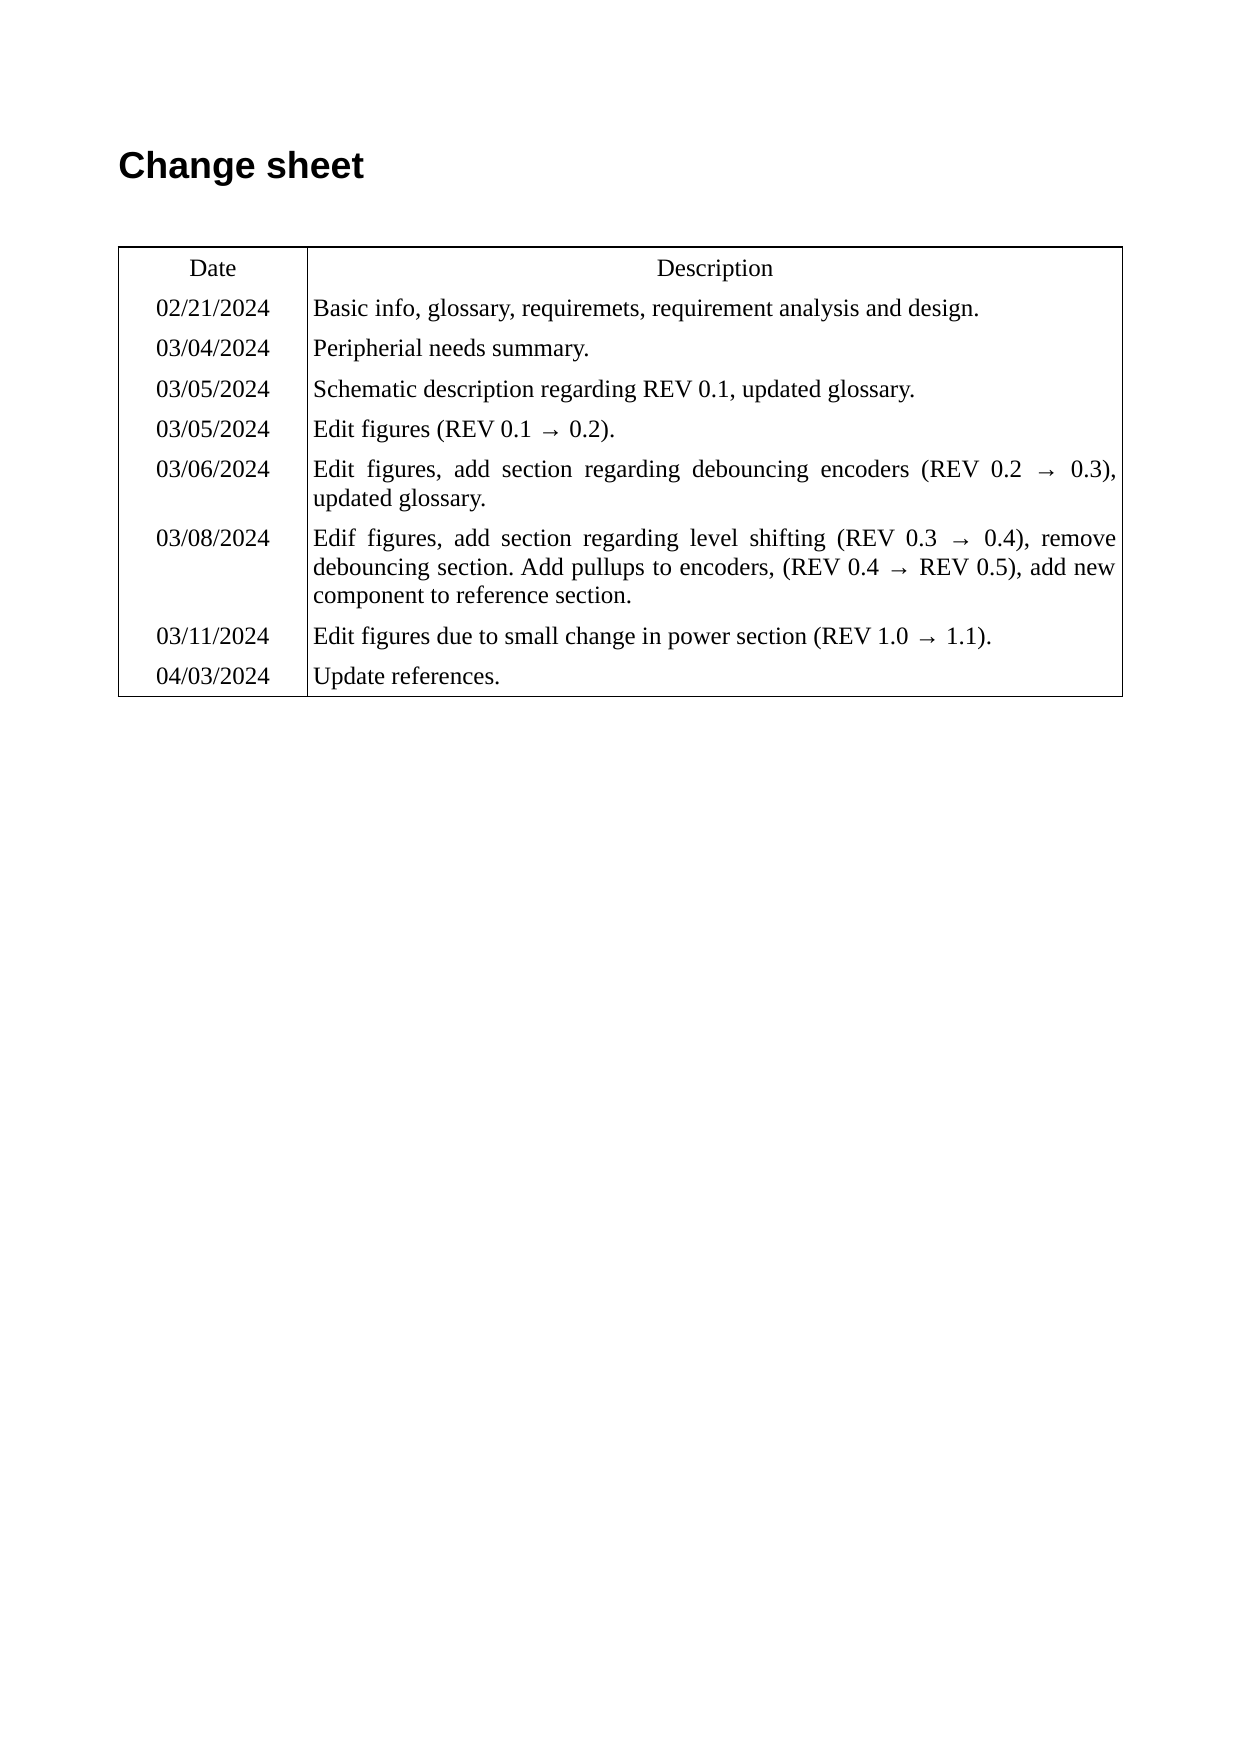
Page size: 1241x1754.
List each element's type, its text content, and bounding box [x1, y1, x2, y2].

table_header Description [308, 248, 1122, 288]
table_cell Schematic description regarding REV 0.1, updated glossary. [308, 368, 1122, 408]
table_cell 03/05/2024 [119, 408, 307, 448]
table_cell Basic info, glossary, requiremets, requirement analysis and design. [308, 288, 1122, 328]
table_cell 03/06/2024 [119, 449, 307, 517]
table_header Date [119, 248, 307, 288]
table_cell 02/21/2024 [119, 288, 307, 328]
subtitle Change sheet [118, 143, 1122, 186]
table_cell Peripherial needs summary. [308, 328, 1122, 368]
table_cell Edit figures due to small change in power section (REV 1.0 → 1.1). [308, 615, 1122, 655]
table_cell Edit figures, add section regarding debouncing encoders (REV 0.2 → 0.3), updated glossary. [308, 449, 1122, 517]
table_cell 03/05/2024 [119, 368, 307, 408]
table_cell Edit figures (REV 0.1 → 0.2). [308, 408, 1122, 448]
table_cell 04/03/2024 [119, 655, 307, 696]
table_cell Edif figures, add section regarding level shifting (REV 0.3 → 0.4), remove debouncing section. Add pullups to encoders, (REV 0.4 → REV 0.5), add new component to reference section. [308, 518, 1122, 615]
table_cell 03/11/2024 [119, 615, 307, 655]
table_cell 03/04/2024 [119, 328, 307, 368]
table_cell Update references. [308, 655, 1122, 696]
table_cell 03/08/2024 [119, 518, 307, 615]
